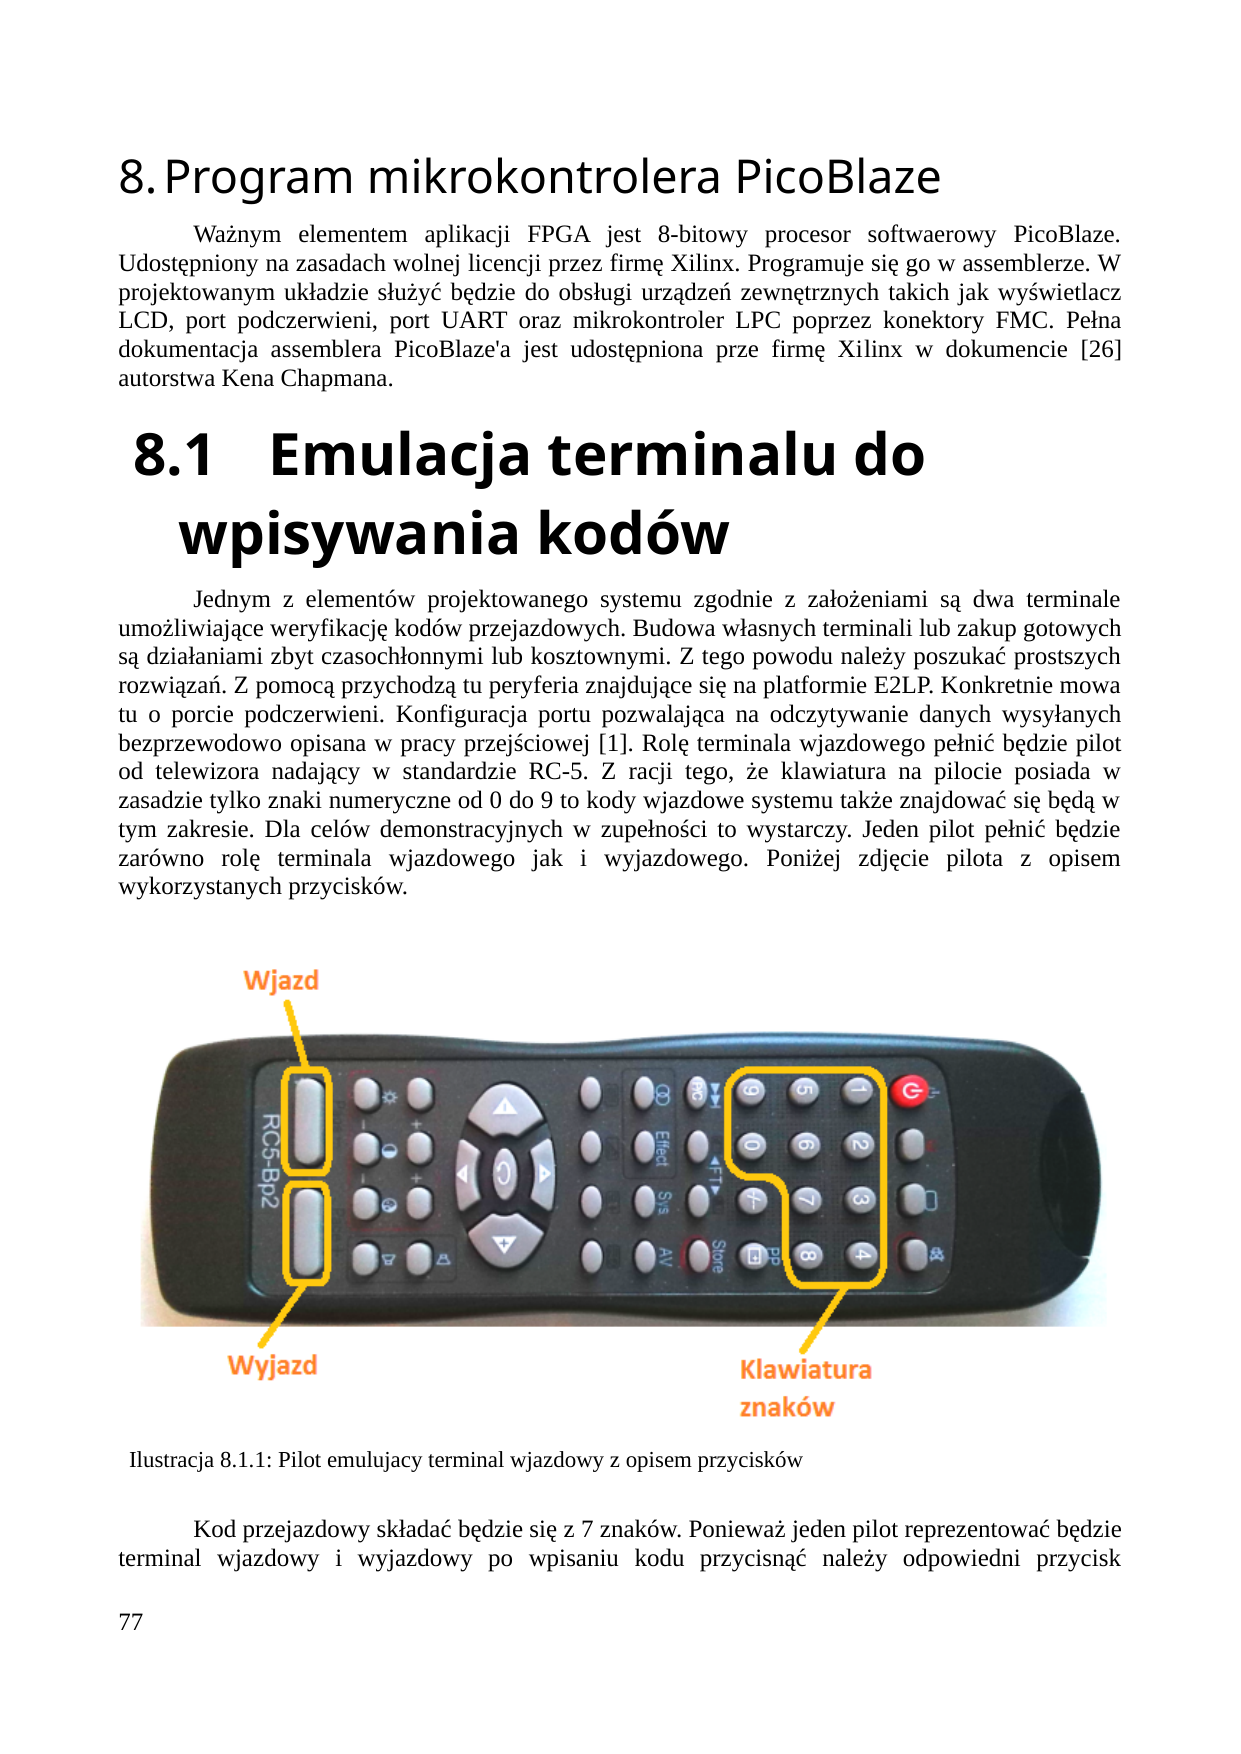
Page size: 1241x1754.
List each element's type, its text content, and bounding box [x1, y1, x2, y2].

text Ważnym elementem aplikacji FPGA jest 8-bitowy procesor softwaerowy PicoBlaze. Udostępniony na zasadach wolnej licencji przez firmę Xilinx. Programuje się go w assemblerze. W projektowanym układzie służyć będzie do obsługi urządzeń zewnętrznych takich jak wyświetlacz LCD, port podczerwieni, port UART oraz mikrokontroler LPC poprzez konektory FMC. Pełna dokumentacja assemblera PicoBlaze'a jest udostępniona prze firmę Xilinx w dokumencie [26] autorstwa Kena Chapmana. [118, 219, 1122, 392]
text Jednym z elementów projektowanego systemu zgodnie z założeniami są dwa terminale umożliwiające weryfikację kodów przejazdowych. Budowa własnych terminali lub zakup gotowych są działaniami zbyt czasochłonnymi lub kosztownymi. Z tego powodu należy poszukać prostszych rozwiązań. Z pomocą przychodzą tu peryferia znajdujące się na platformie E2LP. Konkretnie mowa tu o porcie podczerwieni. Konfiguracja portu pozwalająca na odczytywanie danych wysyłanych bezprzewodowo opisana w pracy przejściowej [1]. Rolę terminala wjazdowego pełnić będzie pilot od telewizora nadający w standardzie RC-5. Z racji tego, że klawiatura na pilocie posiada w zasadzie tylko znaki numeryczne od 0 do 9 to kody wjazdowe systemu także znajdować się będą w tym zakresie. Dla celów demonstracyjnych w zupełności to wystarczy. Jeden pilot pełnić będzie zarówno rolę terminala wjazdowego jak i wyjazdowego. Poniżej zdjęcie pilota z opisem wykorzystanych przycisków. [118, 584, 1122, 900]
text Ilustracja 8.1.1: Pilot emulujacy terminal wjazdowy z opisem przycisków [129, 1447, 1116, 1473]
subtitle Emulacja terminalu do wpisywania kodów [118, 412, 1122, 571]
subtitle Program mikrokontrolera PicoBlaze [118, 143, 1122, 207]
picture [128, 933, 1117, 1447]
text Kod przejazdowy składać będzie się z 7 znaków. Ponieważ jeden pilot reprezentować będzie terminal wjazdowy i wyjazdowy po wpisaniu kodu przycisnąć należy odpowiedni przycisk [118, 1514, 1122, 1571]
